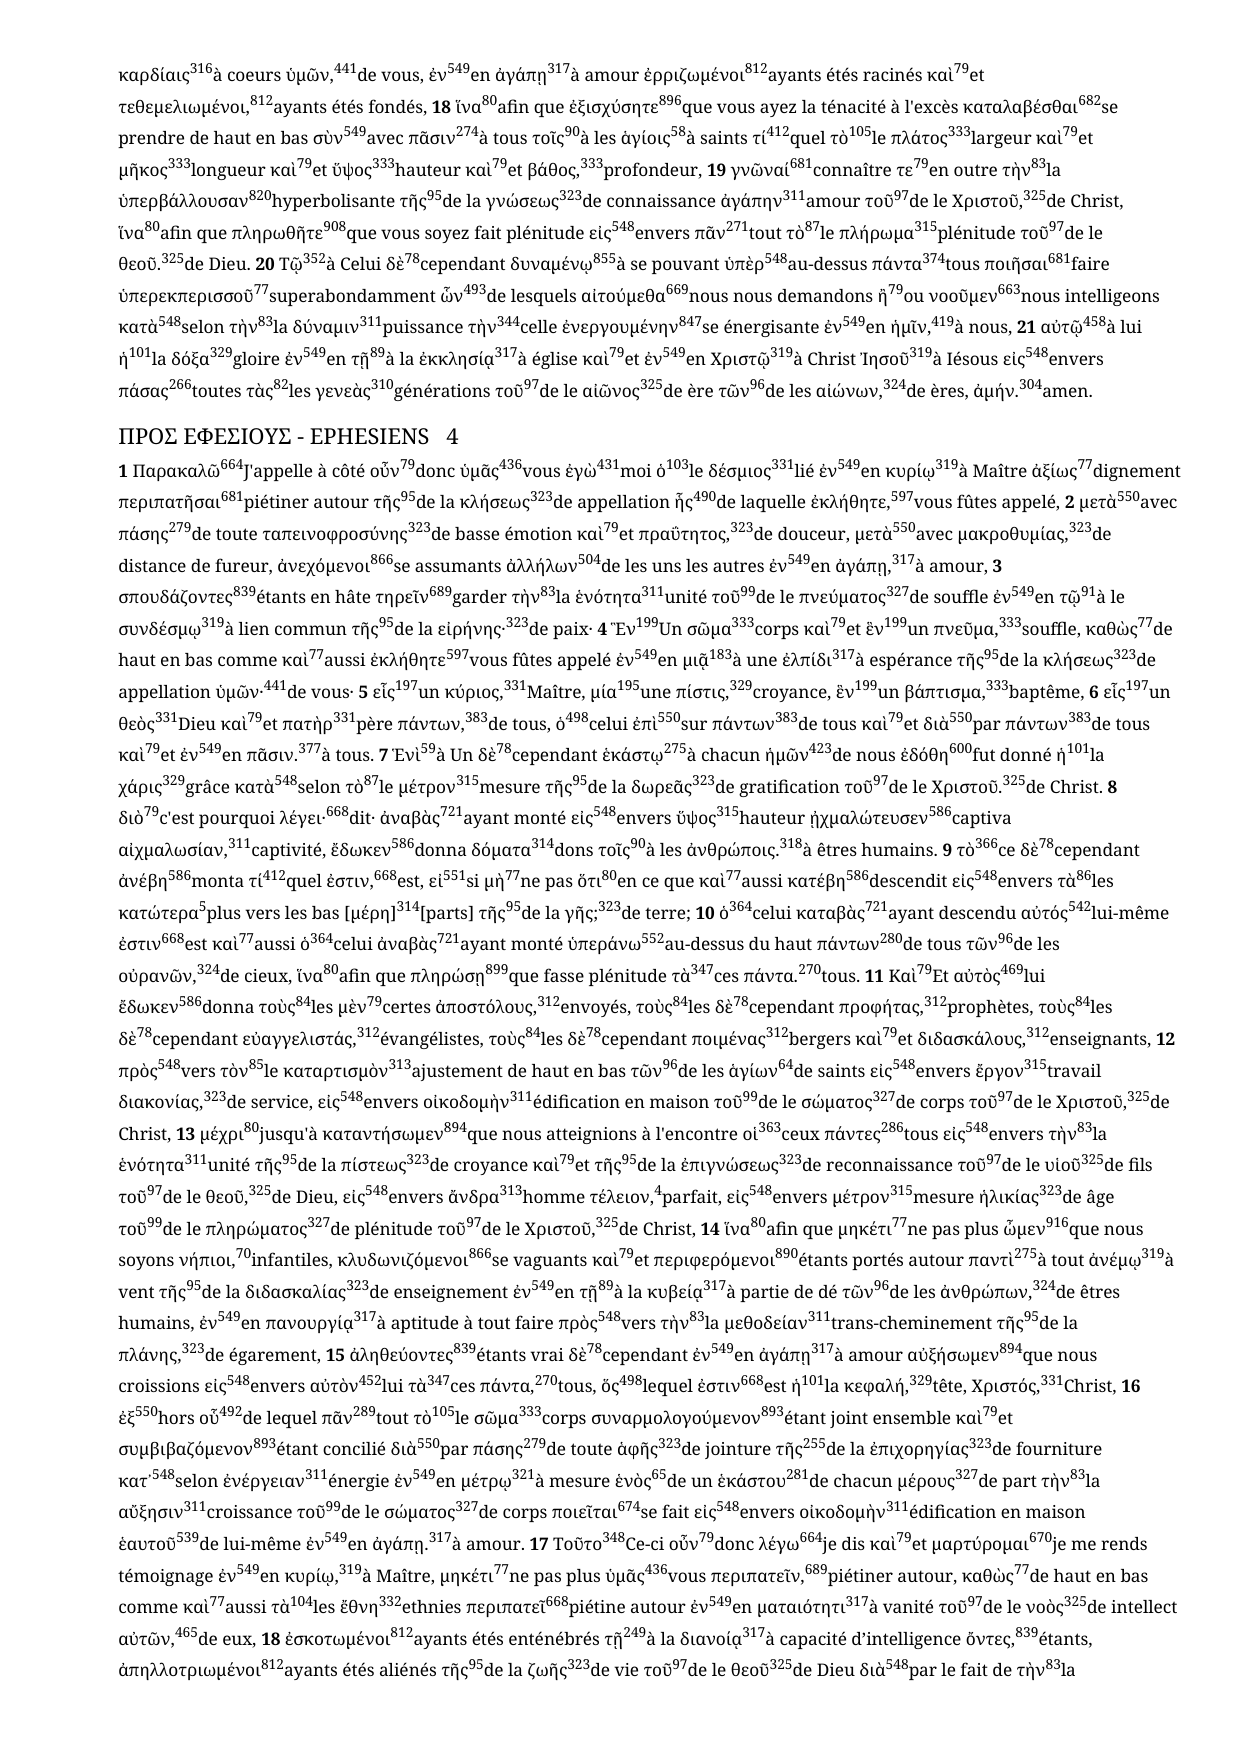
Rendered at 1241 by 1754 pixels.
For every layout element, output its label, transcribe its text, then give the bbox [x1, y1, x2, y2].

text 1 Παρακαλῶ664J'appelle à côté οὖν79donc ὑμᾶς436vous ἐγὼ431moi ὁ103le δέσμιος331lié ἐν549en κυρίῳ319à Maître ἀξίως77dignement περιπατῆσαι681piétiner autour τῆς95de la κλήσεως323de appellation ἧς490de laquelle ἐκλήθητε,597vous fûtes appelé, 2 μετὰ550avec πάσης279de toute ταπεινοφροσύνης323de basse émotion καὶ79et πραΰτητος,323de douceur, μετὰ550avec μακροθυμίας,323de distance de fureur, ἀνεχόμενοι866se assumants ἀλλήλων504de les uns les autres ἐν549en ἀγάπῃ,317à amour, 3 σπουδάζοντες839étants en hâte τηρεῖν689garder τὴν83la ἑνότητα311unité τοῦ99de le πνεύματος327de souffle ἐν549en τῷ91à le συνδέσμῳ319à lien commun τῆς95de la εἰρήνης·323de paix· 4 Ἓν199Un σῶμα333corps καὶ79et ἓν199un πνεῦμα,333souffle, καθὼς77de haut en bas comme καὶ77aussi ἐκλήθητε597vous fûtes appelé ἐν549en μιᾷ183à une ἐλπίδι317à espérance τῆς95de la κλήσεως323de appellation ὑμῶν·441de vous· 5 εἷς197un κύριος,331Maître, μία195une πίστις,329croyance, ἓν199un βάπτισμα,333baptême, 6 εἷς197un θεὸς331Dieu καὶ79et πατὴρ331père πάντων,383de tous, ὁ498celui ἐπὶ550sur πάντων383de tous καὶ79et διὰ550par πάντων383de tous καὶ79et ἐν549en πᾶσιν.377à tous. 7 Ἑνὶ59à Un δὲ78cependant ἑκάστῳ275à chacun ἡμῶν423de nous ἐδόθη600fut donné ἡ101la χάρις329grâce κατὰ548selon τὸ87le μέτρον315mesure τῆς95de la δωρεᾶς323de gratification τοῦ97de le Χριστοῦ.325de Christ. 8 διὸ79c'est pourquoi λέγει·668dit· ἀναβὰς721ayant monté εἰς548envers ὕψος315hauteur ᾐχμαλώτευσεν586captiva αἰχμαλωσίαν,311captivité, ἔδωκεν586donna δόματα314dons τοῖς90à les ἀνθρώποις.318à êtres humains. 9 τὸ366ce δὲ78cependant ἀνέβη586monta τί412quel ἐστιν,668est, εἰ551si μὴ77ne pas ὅτι80en ce que καὶ77aussi κατέβη586descendit εἰς548envers τὰ86les κατώτερα5plus vers les bas [μέρη]314[parts] τῆς95de la γῆς;323de terre; 10 ὁ364celui καταβὰς721ayant descendu αὐτός542lui-même ἐστιν668est καὶ77aussi ὁ364celui ἀναβὰς721ayant monté ὑπεράνω552au-dessus du haut πάντων280de tous τῶν96de les οὐρανῶν,324de cieux, ἵνα80afin que πληρώσῃ899que fasse plénitude τὰ347ces πάντα.270tous. 11 Καὶ79Et αὐτὸς469lui ἔδωκεν586donna τοὺς84les μὲν79certes ἀποστόλους,312envoyés, τοὺς84les δὲ78cependant προφήτας,312prophètes, τοὺς84les δὲ78cependant εὐαγγελιστάς,312évangélistes, τοὺς84les δὲ78cependant ποιμένας312bergers καὶ79et διδασκάλους,312enseignants, 12 πρὸς548vers τὸν85le καταρτισμὸν313ajustement de haut en bas τῶν96de les ἁγίων64de saints εἰς548envers ἔργον315travail διακονίας,323de service, εἰς548envers οἰκοδομὴν311édification en maison τοῦ99de le σώματος327de corps τοῦ97de le Χριστοῦ,325de Christ, 13 μέχρι80jusqu'à καταντήσωμεν894que nous atteignions à l'encontre οἱ363ceux πάντες286tous εἰς548envers τὴν83la ἑνότητα311unité τῆς95de la πίστεως323de croyance καὶ79et τῆς95de la ἐπιγνώσεως323de reconnaissance τοῦ97de le υἱοῦ325de fils τοῦ97de le θεοῦ,325de Dieu, εἰς548envers ἄνδρα313homme τέλειον,4parfait, εἰς548envers μέτρον315mesure ἡλικίας323de âge τοῦ99de le πληρώματος327de plénitude τοῦ97de le Χριστοῦ,325de Christ, 14 ἵνα80afin que μηκέτι77ne pas plus ὦμεν916que nous soyons νήπιοι,70infantiles, κλυδωνιζόμενοι866se vaguants καὶ79et περιφερόμενοι890étants portés autour παντὶ275à tout ἀνέμῳ319à vent τῆς95de la διδασκαλίας323de enseignement ἐν549en τῇ89à la κυβείᾳ317à partie de dé τῶν96de les ἀνθρώπων,324de êtres humains, ἐν549en πανουργίᾳ317à aptitude à tout faire πρὸς548vers τὴν83la μεθοδείαν311trans-cheminement τῆς95de la πλάνης,323de égarement, 15 ἀληθεύοντες839étants vrai δὲ78cependant ἐν549en ἀγάπῃ317à amour αὐξήσωμεν894que nous croissions εἰς548envers αὐτὸν452lui τὰ347ces πάντα,270tous, ὅς498lequel ἐστιν668est ἡ101la κεφαλή,329tête, Χριστός,331Christ, 16 ἐξ550hors οὗ492de lequel πᾶν289tout τὸ105le σῶμα333corps συναρμολογούμενον893étant joint ensemble καὶ79et συμβιβαζόμενον893étant concilié διὰ550par πάσης279de toute ἁφῆς323de jointure τῆς255de la ἐπιχορηγίας323de fourniture κατ᾽548selon ἐνέργειαν311énergie ἐν549en μέτρῳ321à mesure ἑνὸς65de un ἑκάστου281de chacun μέρους327de part τὴν83la αὔξησιν311croissance τοῦ99de le σώματος327de corps ποιεῖται674se fait εἰς548envers οἰκοδομὴν311édification en maison ἑαυτοῦ539de lui-même ἐν549en ἀγάπῃ.317à amour. 17 Τοῦτο348Ce-ci οὖν79donc λέγω664je dis καὶ79et μαρτύρομαι670je me rends témoignage ἐν549en κυρίῳ,319à Maître, μηκέτι77ne pas plus ὑμᾶς436vous περιπατεῖν,689piétiner autour, καθὼς77de haut en bas comme καὶ77aussi τὰ104les ἔθνη332ethnies περιπατεῖ668piétine autour ἐν549en ματαιότητι317à vanité τοῦ97de le νοὸς325de intellect αὐτῶν,465de eux, 18 ἐσκοτωμένοι812ayants étés enténébrés τῇ249à la διανοίᾳ317à capacité d’intelligence ὄντες,839étants, ἀπηλλοτριωμένοι812ayants étés aliénés τῆς95de la ζωῆς323de vie τοῦ97de le θεοῦ325de Dieu διὰ548par le fait de τὴν83la ἄγνοιαν311méconnaissance τὴν344celle οὖσαν820étante ἐν549en αὐτοῖς,459à eux, διὰ548par le fait de τὴν83la πώρωσιν311callosité τῆς95de la καρδίας323de coeur αὐτῶν,465de eux, 19 οἵτινες497lesquels des quelconques ἀπηλγηκότες782ayants anesthésiés ἑαυτοὺς527eux-mêmes παρέδωκαν585livrèrent τῇ89à la ἀσελγείᾳ317à luxure εἰς548envers ἐργασίαν311travaillance ἀκαθαρσίας323de impureté πάσης279de toute ἐν549en πλεονεξίᾳ.317à cupidité. 20 Ὑμεῖς447Vous δὲ78cependant οὐχ77non οὕτως77ainsi ἐμάθετε583vous apprîtes τὸν85le Χριστόν,313Christ, 21 εἴ80si γε340du moins αὐτὸν452lui ἠκούσατε583vous écoutâtes καὶ79et ἐν549en αὐτῷ458à lui ἐδιδάχθητε,597vous fûtes enseigné, καθώς77de haut en bas comme ἐστιν668est ἀλήθεια329vérité ἐν549en τῷ91à le Ἰησοῦ,319à Iésous, 22 ἀποθέσθαι682se déposer ὑμᾶς436vous κατὰ548selon τὴν243la προτέραν2plus avant ἀναστροφὴν311retournement de bas en haut τὸν85le παλαιὸν4vieil ἄνθρωπον313être humain τὸν480celui φθειρόμενον875étant corrompu κατὰ548selon τὰς82les ἐπιθυμίας310désirs en fureurs τῆς95de la ἀπάτης,323de appât, 23 ἀνανεοῦσθαι692être renouvelé δὲ78cependant τῷ93à le πνεύματι321à souffle τοῦ97de le νοὸς325de intellect ὑμῶν441de vous 24 καὶ79et ἐνδύσασθαι682se envêtir τὸν85le καινὸν4nouveau ἄνθρωπον313être humain τὸν346celui κατὰ548selon θεὸν313Dieu κτισθέντα744ayant été créé ἐν549en δικαιοσύνῃ317à justice καὶ79et ὁσιότητι317à piété sacré τῆς95de la ἀληθείας.323de vérité. 25 Διὸ79C'est pourquoi ἀποθέμενοι739se ayants déposés τὸ87le ψεῦδος315mensonge λαλεῖτε569bavardez ἀλήθειαν311vérité ἕκαστος390chacun μετὰ550avec τοῦ97de le πλησίον552prochain αὐτοῦ,464de lui, ὅτι80en ce que ἐσμὲν663nous sommes ἀλλήλων504de les uns les autres μέλη.332membres. 26 ὀργίζεσθε577soyez mis en colère καὶ79et μὴ77ne pas ἁμαρτάνετε·569fautez· ὁ103le ἥλιος331soleil μὴ77ne pas ἐπιδυέτω572surplonge ἐπὶ549sur [τῷ]91[à le] παροργισμῷ319à mise en colère côte à côte ὑμῶν,441de vous, 27 μηδὲ79ni cependant δίδοτε569donnez τόπον313lieu τῷ91à le διαβόλῳ.59à diable. 28 ὁ364celui κλέπτων840volant μηκέτι77ne pas plus κλεπτέτω,572vole, μᾶλλον77davantage δὲ78cependant κοπιάτω572peine ἐργαζόμενος867se mettant au travail ταῖς248à les [ἰδίαις]118[à en propres] χερσὶν316à mains τὸ87le ἀγαθόν,55bon, ἵνα80afin que ἔχῃ921que ait μεταδιδόναι689donner avec au-delà τῷ352à celui χρείαν311besoin ἔχοντι.828à ayant. 29 πᾶς287tout λόγος331discours σαπρὸς22pourri ἐκ550hors τοῦ99de le στόματος327de bouche ὑμῶν441de vous μὴ77ne pas ἐκπορευέσθω,576se aille au dehors, ἀλλ᾽79mais εἴ80si τις287un quelconque ἀγαθὸς47bon πρὸς548vers οἰκοδομὴν311édification en maison τῆς95de la χρείας,323de besoin, ἵνα80afin que δῷ899que donne χάριν311grâce τοῖς351à ceux ἀκούουσιν.827à écoutants. 30 καὶ79et μὴ77ne pas λυπεῖτε569attristez τὸ87le πνεῦμα315souffle τὸ87le ἅγιον6saint τοῦ97de le θεοῦ,325de Dieu, ἐν549en ᾧ488à lequel ἐσφραγίσθητε597vous fûtes scellé εἰς548envers ἡμέραν311journée ἀπολυτρώσεως.323de rançon intégrale. 31 πᾶσα285toute πικρία329amertume καὶ79et θυμὸς331fureur καὶ79et ὀργὴ329colère καὶ79et κραυγὴ329cri καὶ79et βλασφημία329blasphémie ἀρθήτω565soit levé ἀφ᾽550au loin ὑμῶν441de vous σὺν549avec πάσῃ273à toute κακίᾳ.317à malice. 32 γίνεσθε573que vous vous devenez [δὲ]78[cependant] εἰς548envers ἀλλήλους501les uns les autres χρηστοί,70utiles bons, εὔσπλαγχνοι,70biens d'entrailles, χαριζόμενοι866se faisants grâce ἑαυτοῖς,532à eux-mêmes, καθὼς77de haut en bas comme καὶ77aussi ὁ103le θεὸς331Dieu ἐν549en Χριστῷ319à Christ ἐχαρίσατο592se fit grâce ὑμῖν.438à vous. [118, 455, 1181, 1682]
text 1 Τούτου360de Ce-ci χάριν552en grâce de ἐγὼ431moi Παῦλος331Paulus ὁ103le δέσμιος331lié τοῦ97de le Χριστοῦ325de Christ [Ἰησοῦ]325[de Iésous] ὑπὲρ550au-dessus ὑμῶν441de vous τῶν98de les ἐθνῶν326de ethnies 2 –935– εἴ80si γε340du moins ἠκούσατε583vous écoutâtes τὴν83la οἰκονομίαν311législation de maison τῆς95de la χάριτος323de grâce τοῦ97de le θεοῦ325de Dieu τῆς356de celle δοθείσης752de ayante étée donnée μοι420à moi εἰς548envers ὑμᾶς,436vous, 3 [ὅτι]80[en ce que] κατὰ548selon ἀποκάλυψιν311découverte ἐγνωρίσθη600fut fait connaître μοι420à moi τὸ105le μυστήριον,333mystère, καθὼς77de haut en bas comme προέγραψα582je graphai d'avance ἐν549en ὀλίγῳ,380à peu, 4 πρὸς548vers ὃ482lequel δύνασθε671vous vous pouvez ἀναγινώσκοντες839prenants connaissance νοῆσαι681intelliger τὴν83la σύνεσίν311compréhension μου424de moi ἐν549en τῷ93à le μυστηρίῳ321à mystère τοῦ97de le Χριστοῦ,325de Christ, 5 ὃ500lequel ἑτέραις118à autres-différentes γενεαῖς316à générations οὐκ77non ἐγνωρίσθη600fut fait connaître τοῖς90à les υἱοῖς318à fils τῶν96de les ἀνθρώπων324de êtres humains ὡς80comme νῦν77maintenant ἀπεκαλύφθη600fut découvert τοῖς90à les ἁγίοις9à saints ἀποστόλοις318à envoyés αὐτοῦ464de lui καὶ79et προφήταις318à prophètes ἐν549en πνεύματι,321à souffle, 6 εἶναι689être τὰ86les ἔθνη314ethnies συγκληρονόμα54cohéritiers καὶ79et σύσσωμα54de corps communs καὶ79et συμμέτοχα54co-participants τῆς95de la ἐπαγγελίας323de promesse ἐν549en Χριστῷ319à Christ Ἰησοῦ319à Iésous διὰ550par τοῦ99de le εὐαγγελίου,327de évangile, 7 οὗ494de lequel ἐγενήθην596je fus devenu διάκονος331serviteur κατὰ548selon τὴν83la δωρεὰν311gratification τῆς95de la χάριτος323de grâce τοῦ97de le θεοῦ325de Dieu τῆς356de celle δοθείσης752de ayante étée donnée μοι420à moi κατὰ548selon τὴν83la ἐνέργειαν311énergie τῆς95de la δυνάμεως323de puissance αὐτοῦ.464de lui. 8 Ἐμοὶ420à Moi τῷ91à le ἐλαχιστοτέρῳ10à plus moindre πάντων280de tous ἁγίων64de saints ἐδόθη600fut donné ἡ101la χάρις329grâce αὕτη,154celle-ci, τοῖς92à les ἔθνεσιν320à ethnies εὐαγγελίσασθαι682se évangéliser τὸ87le ἀνεξιχνίαστον6intraçable πλοῦτος315richesse τοῦ97de le Χριστοῦ325de Christ 9 καὶ79et φωτίσαι681illuminer [πάντας]372[tous] τίς408quelle ἡ101la οἰκονομία329législation de maison τοῦ99de le μυστηρίου327de mystère τοῦ360de ce ἀποκεκρυμμένου809de ayant été caché loin ἀπὸ550au loin τῶν96de les αἰώνων324de ères ἐν549en τῷ91à le θεῷ319à Dieu τῷ352à celui τὰ347ces πάντα270tous κτίσαντι,713à ayant créé, 10 ἵνα80afin que γνωρισθῇ911que soit fait connaître νῦν77maintenant ταῖς88à les ἀρχαῖς316à origines καὶ79et ταῖς88à les ἐξουσίαις316à autorités ἐν549en τοῖς92à les ἐπουρανίοις60à sur cieux διὰ550par τῆς95de la ἐκκλησίας323de église ἡ101la πολυποίκιλος20très varié σοφία329sagesse τοῦ97de le θεοῦ,325de Dieu, 11 κατὰ548selon πρόθεσιν311proposition τῶν96de les αἰώνων324de ères ἣν478laquelle ἐποίησεν586fit ἐν549en τῷ91à le Χριστῷ319à Christ Ἰησοῦ319à Iésous τῷ91à le κυρίῳ319à Maître ἡμῶν,423de nous, 12 ἐν549en ᾧ486à lequel ἔχομεν663nous avons τὴν83la παρρησίαν311oralité franche καὶ79et προσαγωγὴν311conduite auprès ἐν549en πεποιθήσει317à confiance διὰ550par τῆς95de la πίστεως323de croyance αὐτοῦ.464de lui. 13 διὸ79c'est pourquoi αἰτοῦμαι670je me demande μὴ77ne pas ἐγκακεῖν689négliger au-dedans ἐν549en ταῖς88à les θλίψεσίν316à oppressions μου424de moi ὑπὲρ550au-dessus ὑμῶν,441de vous, ἥτις496laquelle une quelconque ἐστὶν668est δόξα329gloire ὑμῶν.441de vous. 14 Τούτου360de Ce-ci χάριν552en grâce de κάμπτω664je fléchis τὰ86les γόνατά314genoux μου424de moi πρὸς548vers τὸν85le πατέρα,313père, 15 ἐξ550hors οὗ492de lequel πᾶσα285toute πατριὰ329lignée de patriarche ἐν549en οὐρανοῖς318à cieux καὶ79et ἐπὶ550sur γῆς323de terre ὀνομάζεται,680est nommé, 16 ἵνα80afin que δῷ899que donne ὑμῖν438à vous κατὰ548selon τὸ87le πλοῦτος315richesse τῆς95de la δόξης323de gloire αὐτοῦ464de lui δυνάμει317à puissance κραταιωθῆναι683être fortifié διὰ550par τοῦ99de le πνεύματος327de souffle αὐτοῦ464de lui εἰς548envers τὸν85le ἔσω77dedans ἄνθρωπον,313être humain, 17 κατοικῆσαι681établir maison d'habitation τὸν85le Χριστὸν313Christ διὰ550par τῆς95de la πίστεως323de croyance ἐν549en ταῖς88à les καρδίαις316à coeurs ὑμῶν,441de vous, ἐν549en ἀγάπῃ317à amour ἐρριζωμένοι812ayants étés racinés καὶ79et τεθεμελιωμένοι,812ayants étés fondés, 18 ἵνα80afin que ἐξισχύσητε896que vous ayez la ténacité à l'excès καταλαβέσθαι682se prendre de haut en bas σὺν549avec πᾶσιν274à tous τοῖς90à les ἁγίοις58à saints τί412quel τὸ105le πλάτος333largeur καὶ79et μῆκος333longueur καὶ79et ὕψος333hauteur καὶ79et βάθος,333profondeur, 19 γνῶναί681connaître τε79en outre τὴν83la ὑπερβάλλουσαν820hyperbolisante τῆς95de la γνώσεως323de connaissance ἀγάπην311amour τοῦ97de le Χριστοῦ,325de Christ, ἵνα80afin que πληρωθῆτε908que vous soyez fait plénitude εἰς548envers πᾶν271tout τὸ87le πλήρωμα315plénitude τοῦ97de le θεοῦ.325de Dieu. 20 Τῷ352à Celui δὲ78cependant δυναμένῳ855à se pouvant ὑπὲρ548au-dessus πάντα374tous ποιῆσαι681faire ὑπερεκπερισσοῦ77superabondamment ὧν493de lesquels αἰτούμεθα669nous nous demandons ἢ79ou νοοῦμεν663nous intelligeons κατὰ548selon τὴν83la δύναμιν311puissance τὴν344celle ἐνεργουμένην847se énergisante ἐν549en ἡμῖν,419à nous, 21 αὐτῷ458à lui ἡ101la δόξα329gloire ἐν549en τῇ89à la ἐκκλησίᾳ317à église καὶ79et ἐν549en Χριστῷ319à Christ Ἰησοῦ319à Iésous εἰς548envers πάσας266toutes τὰς82les γενεὰς310générations τοῦ97de le αἰῶνος325de ère τῶν96de les αἰώνων,324de ères, ἀμήν.304amen. [118, 59, 1181, 402]
text ΠΡΟΣ ΕΦΕΣΙΟΥΣ - EPHESIENS 4 [118, 421, 1181, 451]
